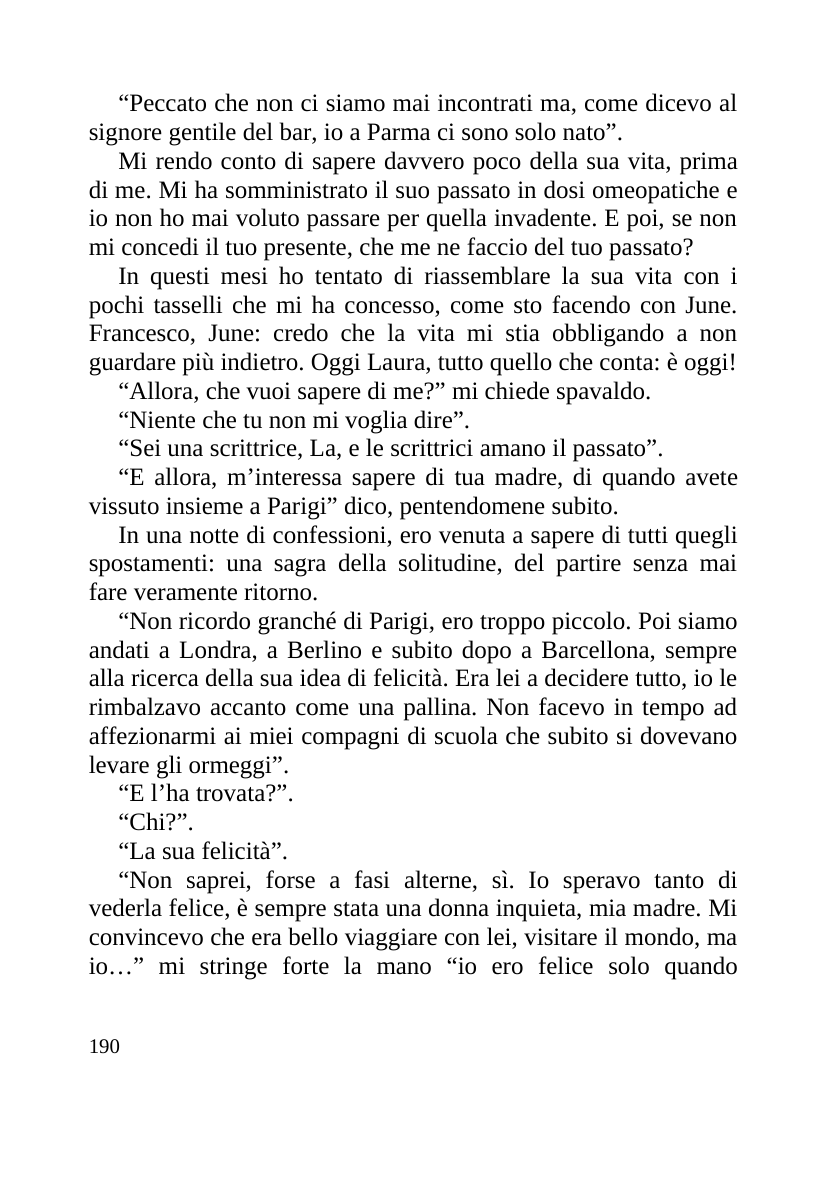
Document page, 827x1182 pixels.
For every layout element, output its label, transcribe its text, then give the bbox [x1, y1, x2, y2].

text “La sua felicità”. [88, 836, 738, 865]
text “Peccato che non ci siamo mai incontrati ma, come dicevo al signore gentile del bar, io a Parma ci sono solo nato”. [88, 88, 738, 146]
text “Niente che tu non mi voglia dire”. [88, 405, 738, 433]
text “Non saprei, forse a fasi alterne, sì. Io speravo tanto di vederla felice, è sempre stata una donna inquieta, mia madre. Mi convincevo che era bello viaggiare con lei, visitare il mondo, ma io…” mi stringe forte la mano “io ero felice solo quando [88, 865, 738, 980]
text “Allora, che vuoi sapere di me?” mi chiede spavaldo. [88, 376, 738, 405]
text “Sei una scrittrice, La, e le scrittrici amano il passato”. [88, 433, 738, 462]
text “Chi?”. [88, 807, 738, 836]
text “Non ricordo granché di Parigi, ero troppo piccolo. Poi siamo andati a Londra, a Berlino e subito dopo a Barcellona, sempre alla ricerca della sua idea di felicità. Era lei a decidere tutto, io le rimbalzavo accanto come una pallina. Non facevo in tempo ad affezionarmi ai miei compagni di scuola che subito si dovevano levare gli ormeggi”. [88, 606, 738, 778]
text Mi rendo conto di sapere davvero poco della sua vita, prima di me. Mi ha somministrato il suo passato in dosi omeopatiche e io non ho mai voluto passare per quella invadente. E poi, se non mi concedi il tuo presente, che me ne faccio del tuo passato? [88, 146, 738, 261]
text In una notte di confessioni, ero venuta a sapere di tutti quegli spostamenti: una sagra della solitudine, del partire senza mai fare veramente ritorno. [88, 520, 738, 606]
text “E allora, m’interessa sapere di tua madre, di quando avete vissuto insieme a Parigi” dico, pentendomene subito. [88, 462, 738, 520]
text “E l’ha trovata?”. [88, 778, 738, 807]
text In questi mesi ho tentato di riassemblare la sua vita con i pochi tasselli che mi ha concesso, come sto facendo con June. Francesco, June: credo che la vita mi stia obbligando a non guardare più indietro. Oggi Laura, tutto quello che conta: è oggi! [88, 261, 738, 376]
